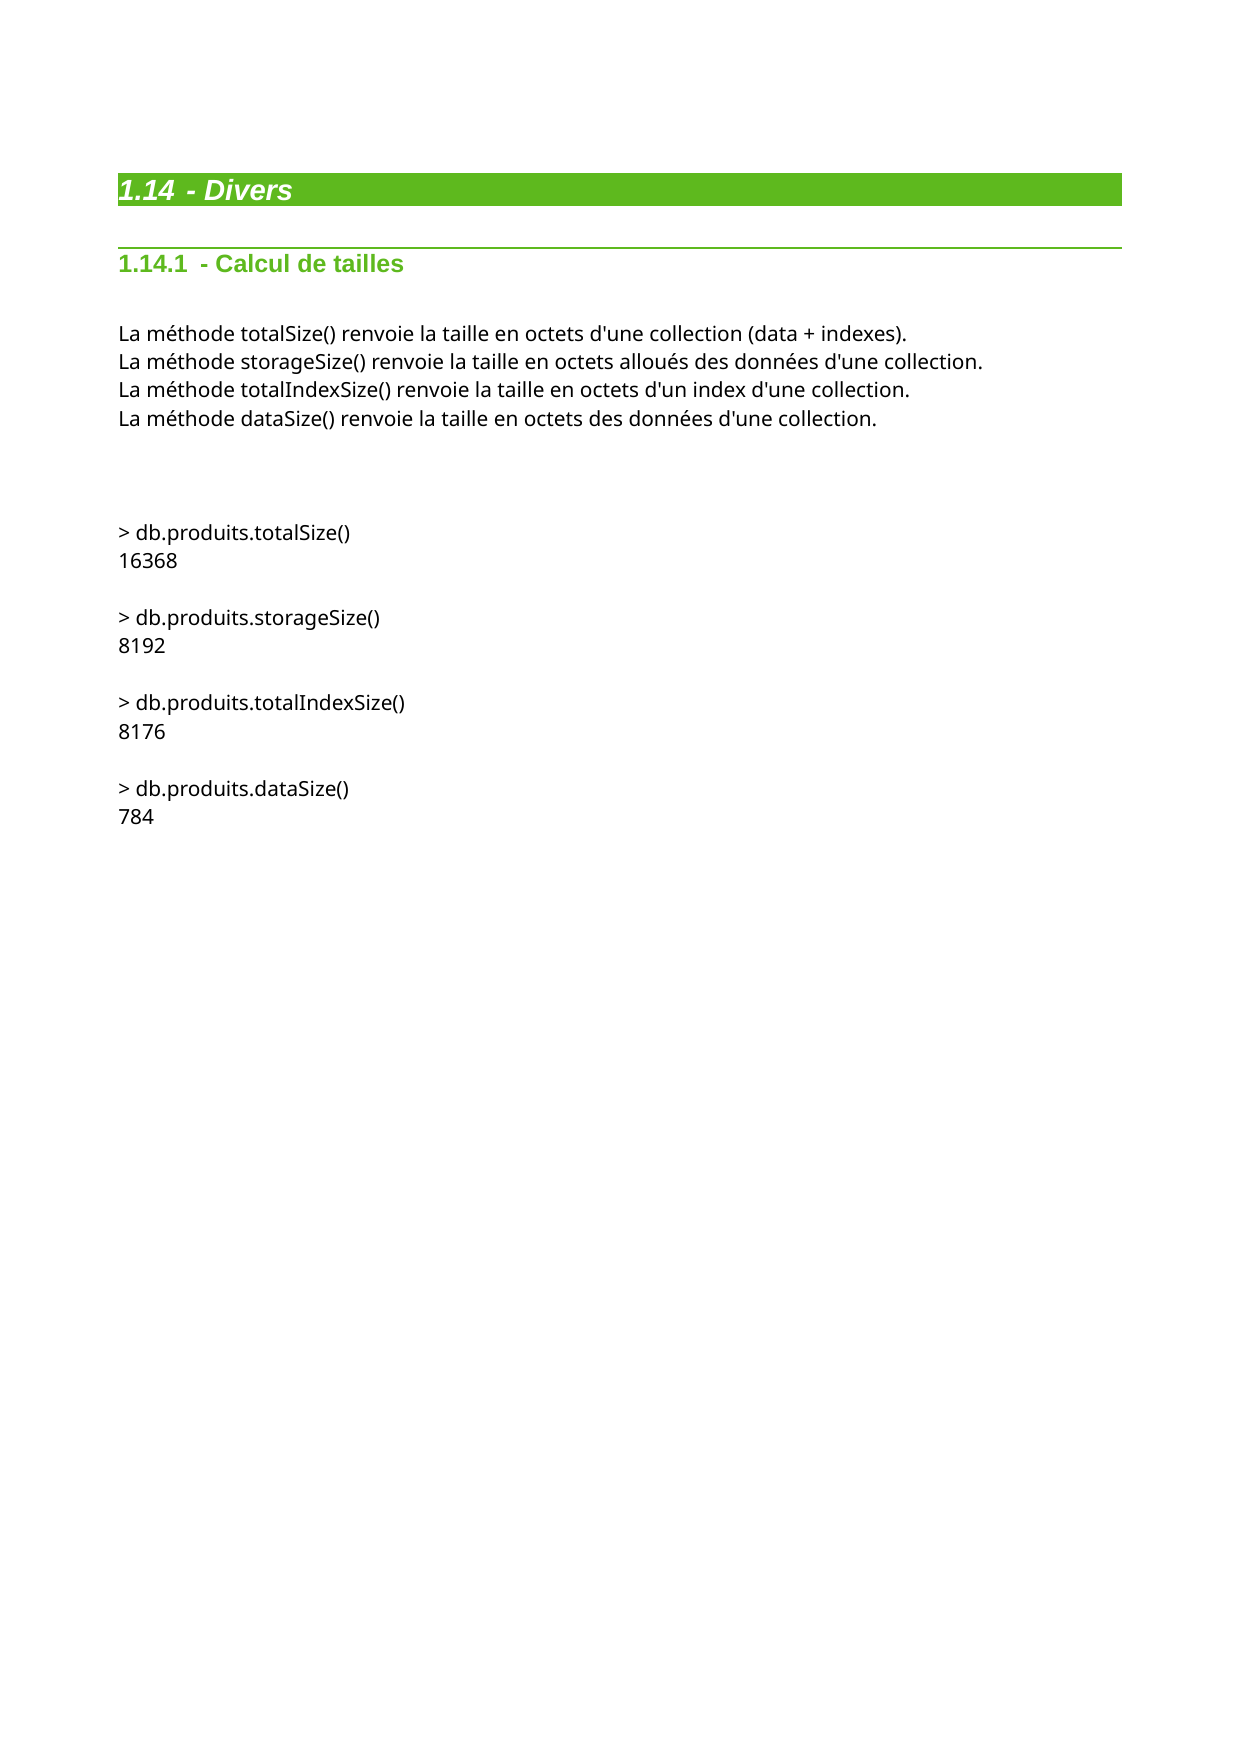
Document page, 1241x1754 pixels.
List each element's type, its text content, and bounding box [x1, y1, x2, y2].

text La méthode totalIndexSize() renvoie la taille en octets d'un index d'une collection. [118, 376, 1122, 404]
text > db.produits.totalIndexSize() [118, 688, 1122, 717]
text 8176 [118, 717, 1122, 745]
text > db.produits.totalSize() [118, 518, 1122, 546]
text > db.produits.storageSize() [118, 603, 1122, 632]
text La méthode dataSize() renvoie la taille en octets des données d'une collection. [118, 404, 1122, 432]
text > db.produits.dataSize() [118, 774, 1122, 802]
text 16368 [118, 546, 1122, 575]
text La méthode totalSize() renvoie la taille en octets d'une collection (data + indexes). [118, 319, 1122, 347]
subtitle - Calcul de tailles [118, 249, 1122, 278]
text 784 [118, 802, 1122, 831]
subtitle - Divers [118, 173, 1122, 206]
text 8192 [118, 632, 1122, 660]
text La méthode storageSize() renvoie la taille en octets alloués des données d'une collection. [118, 347, 1122, 376]
